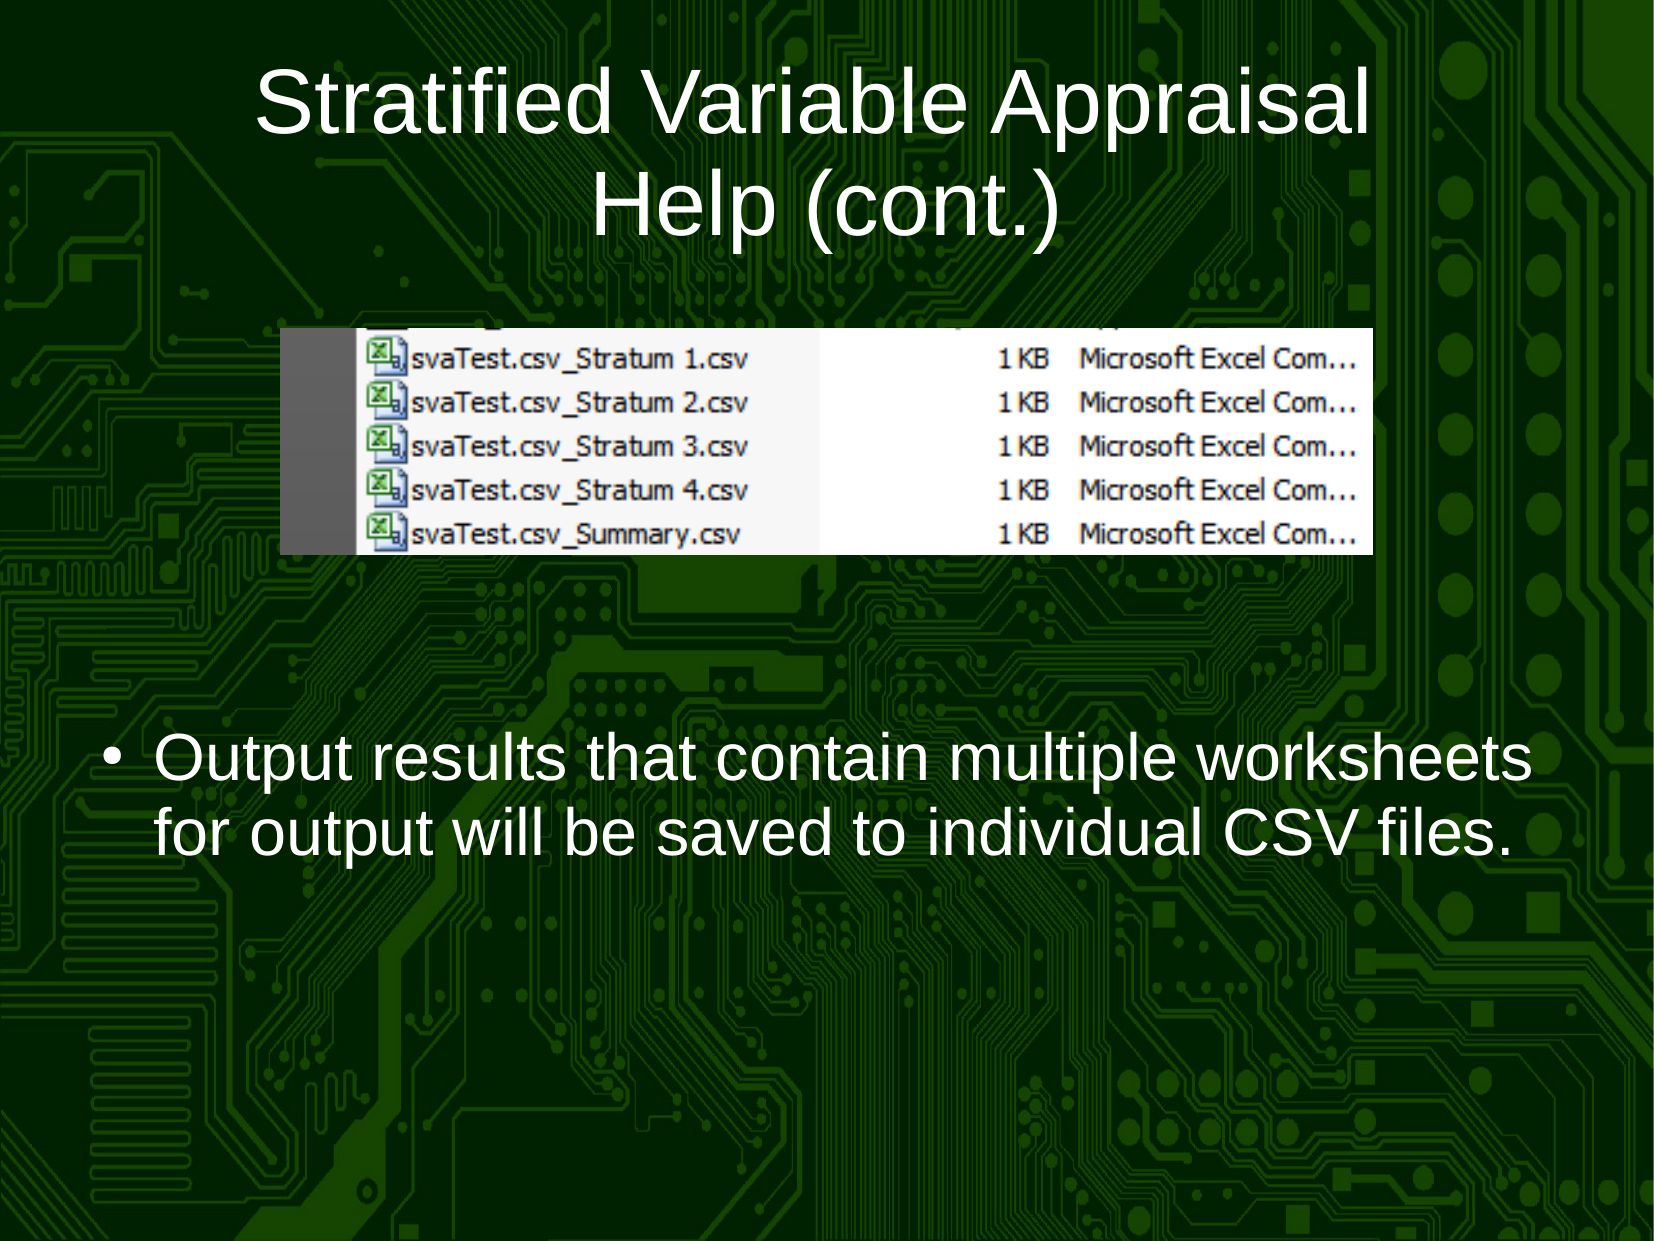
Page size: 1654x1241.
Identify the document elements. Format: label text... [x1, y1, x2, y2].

list Output results that contain multiple worksheets for output will be saved to individual CSV files. [82, 720, 1571, 916]
picture [0, 0, 1654, 1241]
title Stratified Variable Appraisal Help (cont.) [82, 49, 1571, 257]
